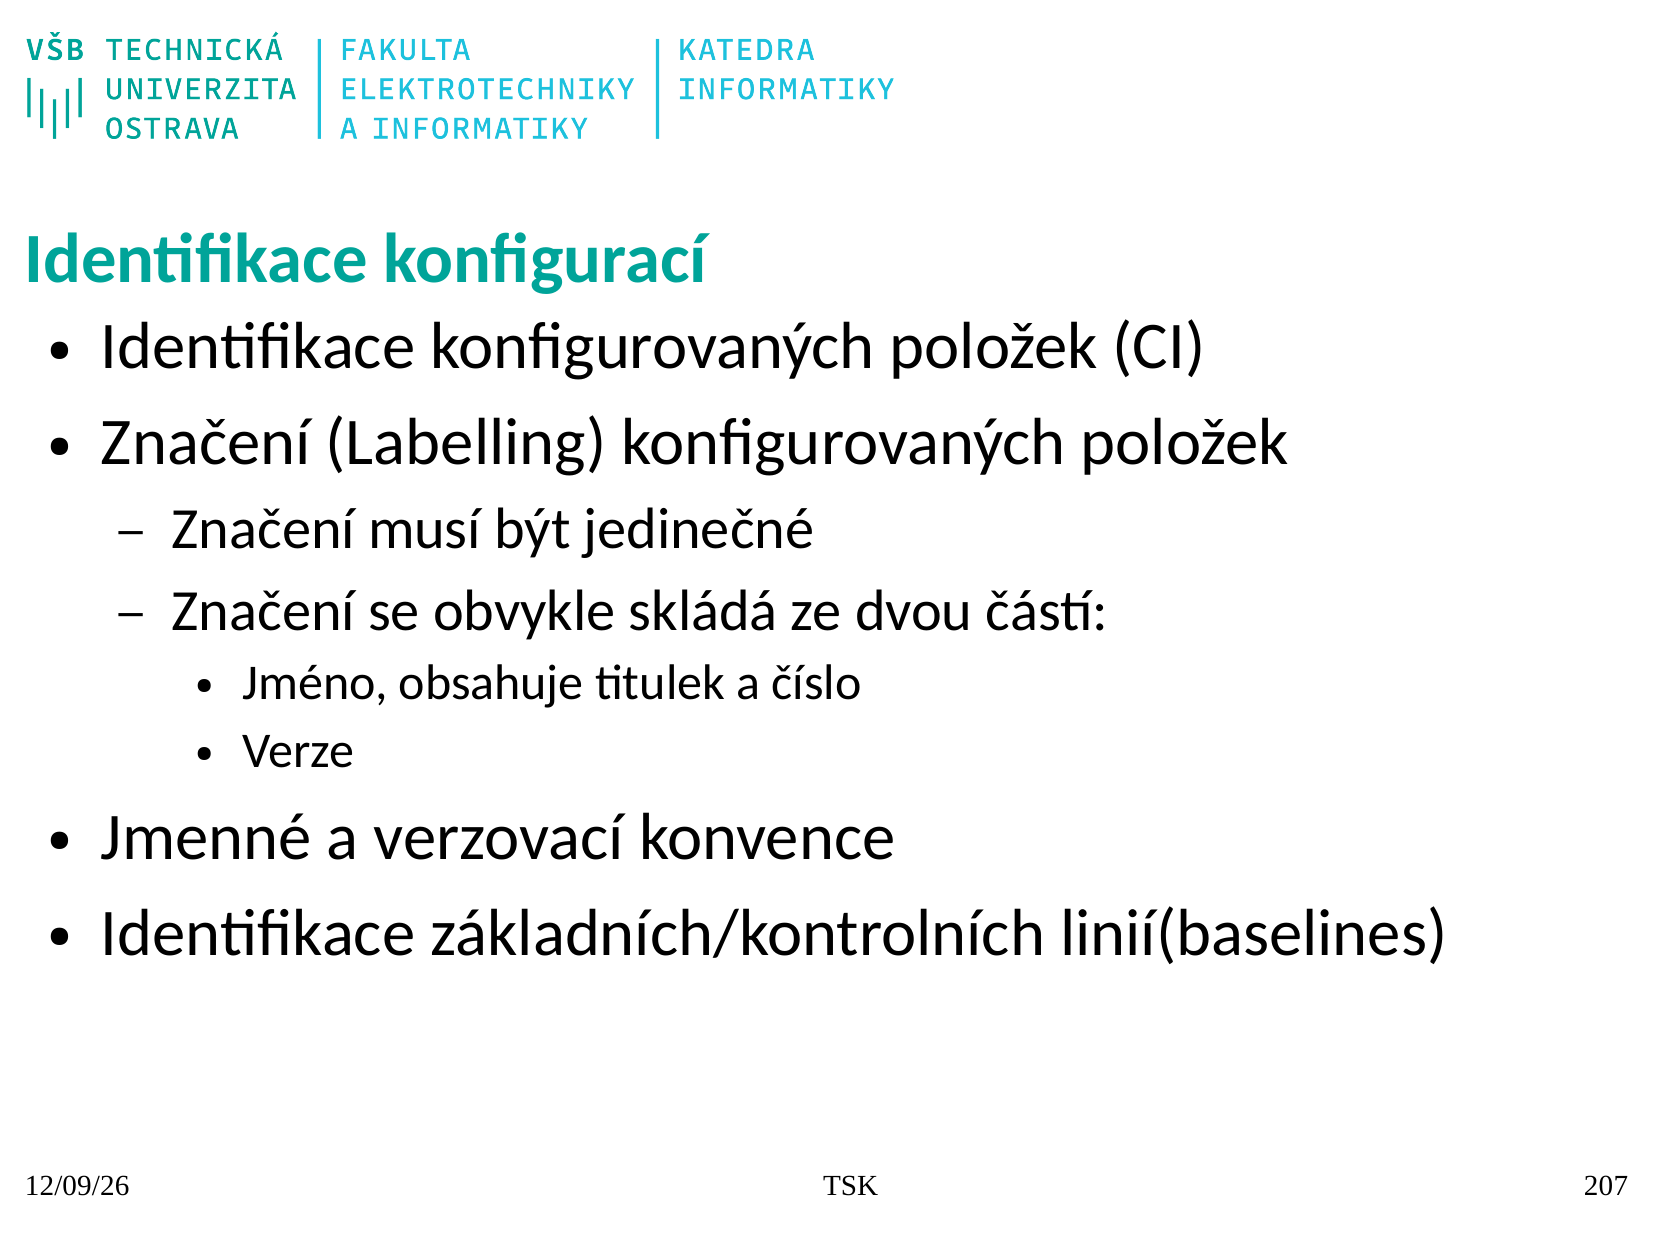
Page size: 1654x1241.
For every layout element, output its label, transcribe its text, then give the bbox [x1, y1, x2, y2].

title Identifikace konfigurací [24, 169, 1629, 300]
list Identifikace konfigurovaných položek (CI) Značení (Labelling) konfigurovaných položek Značení musí být jedinečné Značení se obvykle skládá ze dvou částí: Jméno, obsahuje titulek a číslo Verze Jmenné a verzovací konvence Identifikace základních/kontrolních linií(baselines) [30, 318, 1629, 1146]
picture [26, 31, 894, 139]
